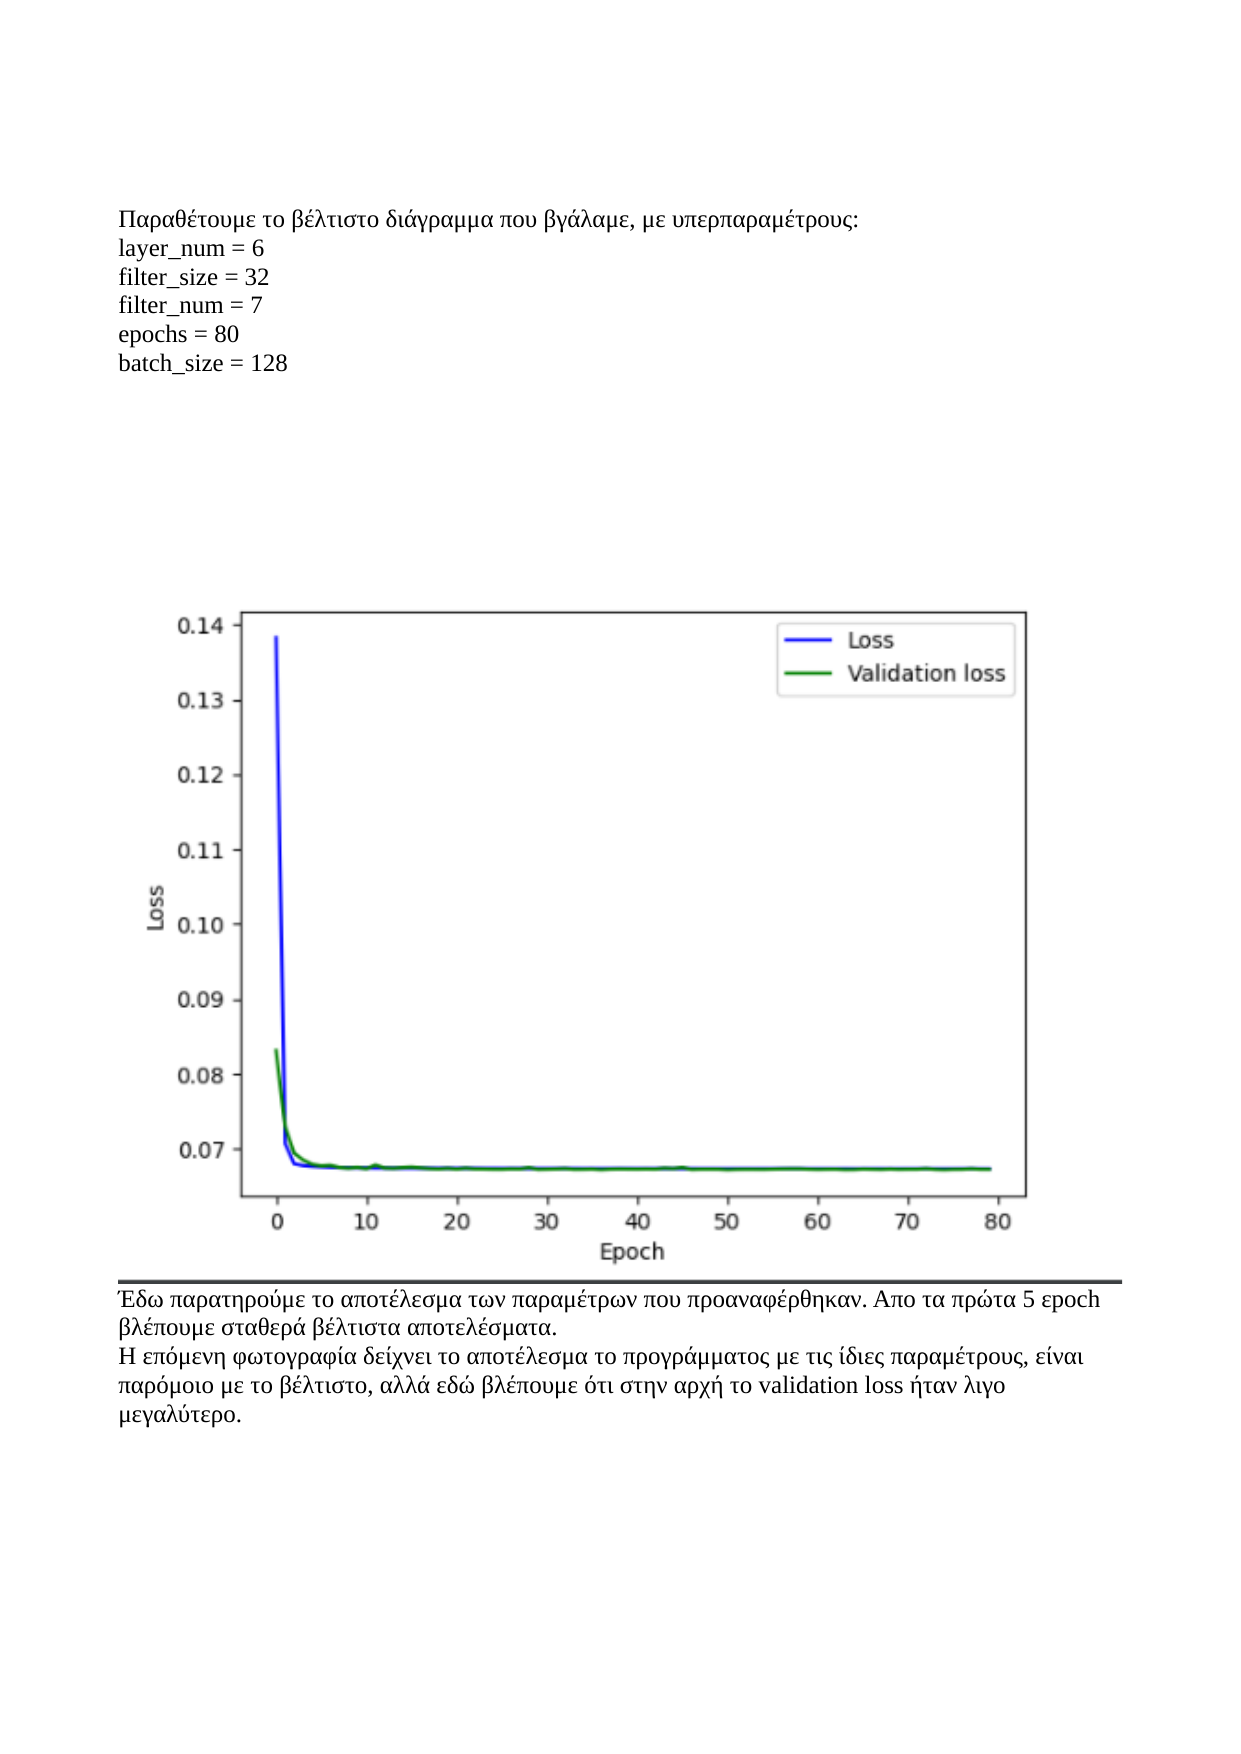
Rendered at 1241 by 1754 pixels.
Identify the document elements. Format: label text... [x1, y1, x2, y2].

text Παραθέτουμε το βέλτιστο διάγραμμα που βγάλαμε, με υπερπαραμέτρους: [118, 204, 1122, 233]
picture [118, 520, 1123, 1284]
text layer_num = 6 [118, 233, 1122, 262]
text filter_size = 32 [118, 262, 1122, 291]
text batch_size = 128 [118, 348, 1122, 377]
text Έδω παρατηρούμε το αποτέλεσμα των παραμέτρων που προαναφέρθηκαν. Απο τα πρώτα 5 εpoch βλέπουμε σταθερά βέλτιστα αποτελέσματα. [118, 1284, 1122, 1341]
text Η επόμενη φωτογραφία δείχνει το αποτέλεσμα το προγράμματος με τις ίδιες παραμέτρους, είναι παρόμοιο με το βέλτιστο, αλλά εδώ βλέπουμε ότι στην αρχή το validation loss ήταν λιγο μεγαλύτερο. [118, 1341, 1122, 1427]
text epochs = 80 [118, 319, 1122, 348]
text filter_num = 7 [118, 291, 1122, 319]
